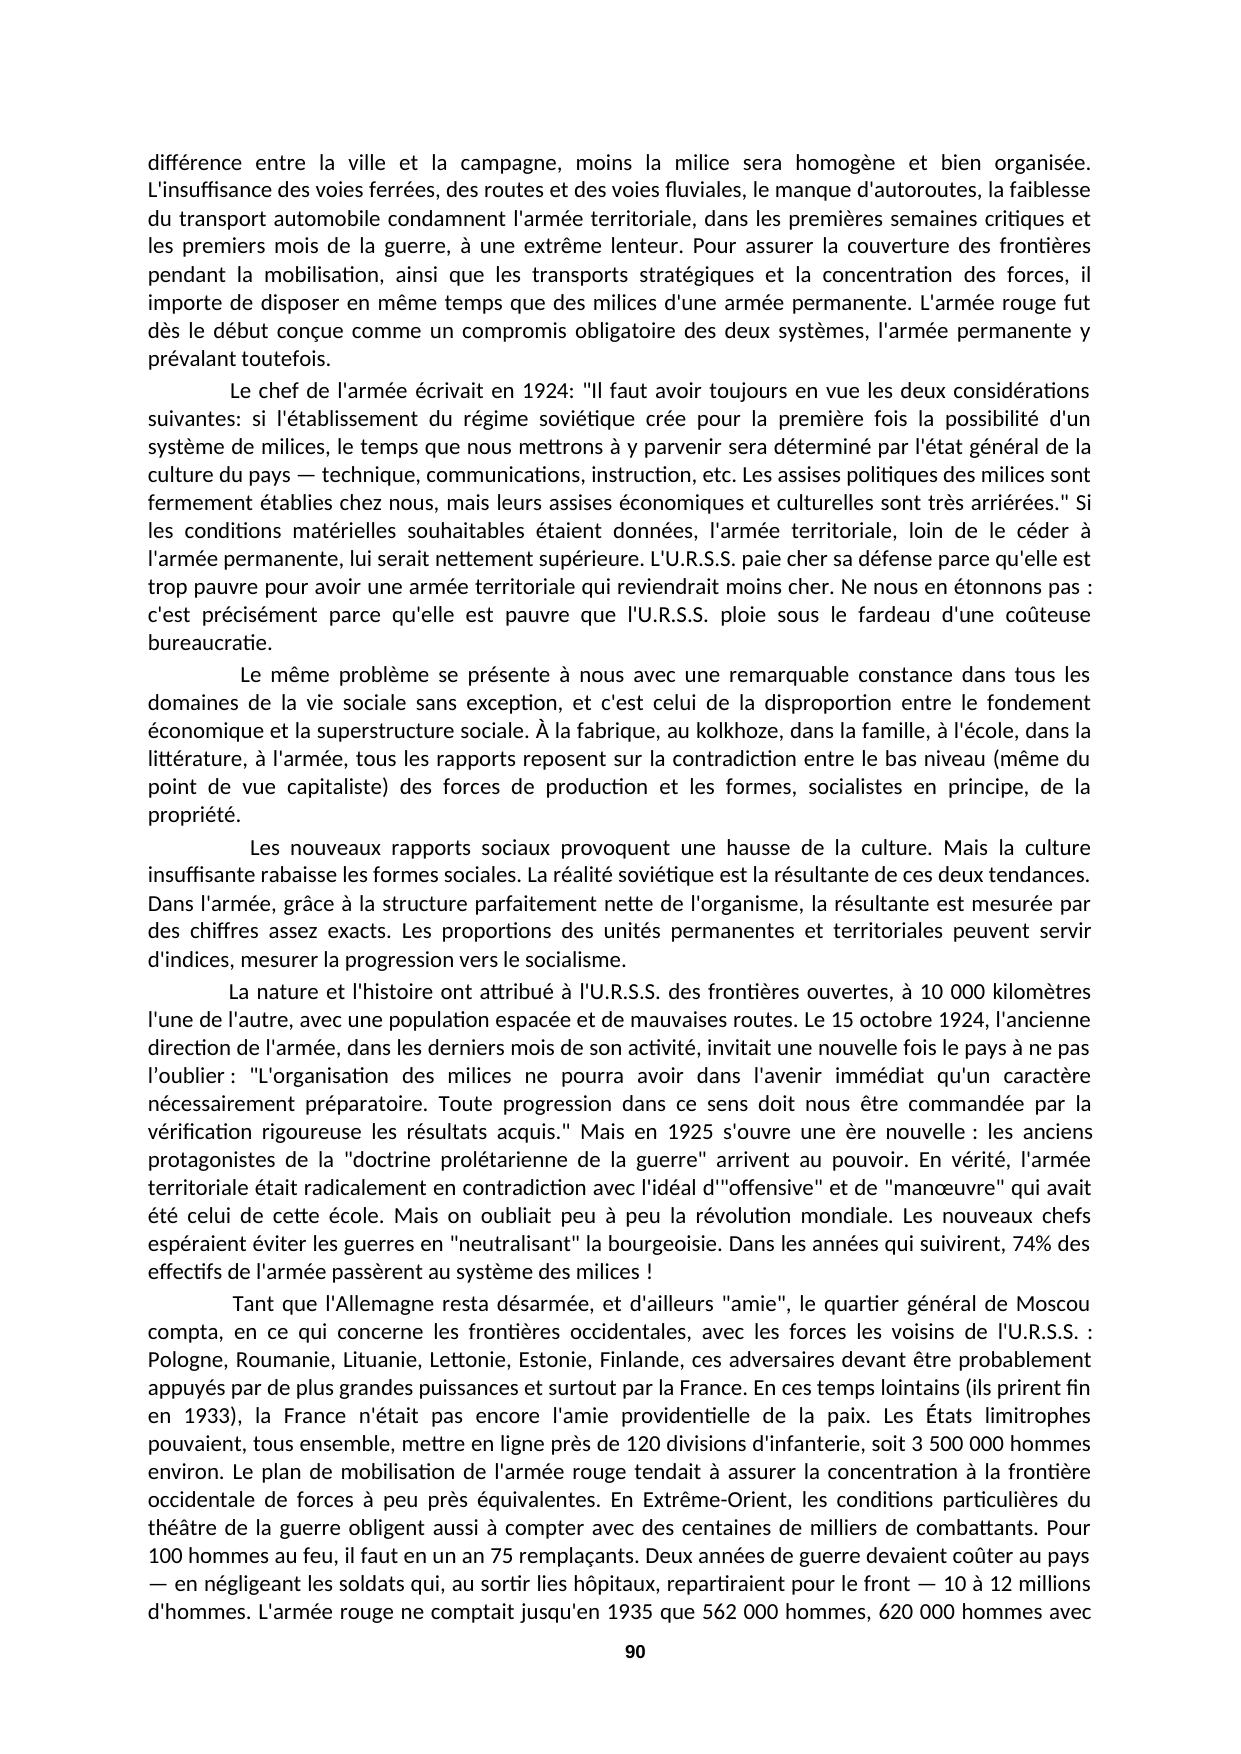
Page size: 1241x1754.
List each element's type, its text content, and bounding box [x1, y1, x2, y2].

text Tant que l'Allemagne resta désarmée, et d'ailleurs "amie", le quartier général de Moscou compta, en ce qui concerne les frontières occidentales, avec les forces les voisins de l'U.R.S.S. : Pologne, Roumanie, Lituanie, Lettonie, Estonie, Finlande, ces adversaires devant être probablement appuyés par de plus grandes puissances et surtout par la France. En ces temps lointains (ils prirent fin en 1933), la France n'était pas encore l'amie providentielle de la paix. Les États limitrophes pouvaient, tous ensemble, mettre en ligne près de 120 divisions d'infanterie, soit 3 500 000 hommes environ. Le plan de mobilisation de l'armée rouge tendait à assurer la concentration à la frontière occidentale de forces à peu près équivalentes. En Extrême-Orient, les conditions particulières du théâtre de la guerre obligent aussi à compter avec des centaines de milliers de combattants. Pour 100 hommes au feu, il faut en un an 75 remplaçants. Deux années de guerre devaient coûter au pays — en négligeant les soldats qui, au sortir lies hôpitaux, repartiraient pour le front — 10 à 12 millions d'hommes. L'armée rouge ne comptait jusqu'en 1935 que 562 000 hommes, 620 000 hommes avec [148, 1289, 1093, 1626]
text Le même problème se présente à nous avec une remarquable constance dans tous les domaines de la vie sociale sans exception, et c'est celui de la disproportion entre le fondement économique et la superstructure sociale. À la fabrique, au kolkhoze, dans la famille, à l'école, dans la littérature, à l'armée, tous les rapports reposent sur la contradiction entre le bas niveau (même du point de vue capitaliste) des forces de production et les formes, socialistes en principe, de la propriété. [148, 660, 1093, 828]
text Le chef de l'armée écrivait en 1924: "Il faut avoir toujours en vue les deux considérations suivantes: si l'établissement du régime soviétique crée pour la première fois la possibilité d'un système de milices, le temps que nous mettrons à y parvenir sera déterminé par l'état général de la culture du pays — technique, communications, instruction, etc. Les assises politiques des milices sont fermement établies chez nous, mais leurs assises économiques et culturelles sont très arriérées." Si les conditions matérielles souhaitables étaient données, l'armée territoriale, loin de le céder à l'armée permanente, lui serait nettement supérieure. L'U.R.S.S. paie cher sa défense parce qu'elle est trop pauvre pour avoir une armée territoriale qui reviendrait moins cher. Ne nous en étonnons pas : c'est précisément parce qu'elle est pauvre que l'U.R.S.S. ploie sous le fardeau d'une coûteuse bureaucratie. [148, 376, 1093, 656]
text différence entre la ville et la campagne, moins la milice sera homogène et bien organisée. L'insuffisance des voies ferrées, des routes et des voies fluviales, le manque d'autoroutes, la faiblesse du transport automobile condamnent l'armée territoriale, dans les premières semaines critiques et les premiers mois de la guerre, à une extrême lenteur. Pour assurer la couverture des frontières pendant la mobilisation, ainsi que les transports stratégiques et la concentration des forces, il importe de disposer en même temps que des milices d'une armée permanente. L'armée rouge fut dès le début conçue comme un compromis obligatoire des deux systèmes, l'armée permanente y prévalant toutefois. [148, 148, 1093, 372]
text Les nouveaux rapports sociaux provoquent une hausse de la culture. Mais la culture insuffisante rabaisse les formes sociales. La réalité soviétique est la résultante de ces deux tendances. Dans l'armée, grâce à la structure parfaitement nette de l'organisme, la résultante est mesurée par des chiffres assez exacts. Les proportions des unités permanentes et territoriales peuvent servir d'indices, mesurer la progression vers le socialisme. [148, 833, 1093, 973]
text La nature et l'histoire ont attribué à l'U.R.S.S. des frontières ouvertes, à 10 000 kilomètres l'une de l'autre, avec une population espacée et de mauvaises routes. Le 15 octobre 1924, l'ancienne direction de l'armée, dans les derniers mois de son activité, invitait une nouvelle fois le pays à ne pas l’oublier : "L'organisation des milices ne pourra avoir dans l'avenir immédiat qu'un caractère nécessairement préparatoire. Toute progression dans ce sens doit nous être commandée par la vérification rigoureuse les résultats acquis." Mais en 1925 s'ouvre une ère nouvelle : les anciens protagonistes de la "doctrine prolétarienne de la guerre" arrivent au pouvoir. En vérité, l'armée territoriale était radicalement en contradiction avec l'idéal d'"offensive" et de "manœuvre" qui avait été celui de cette école. Mais on oubliait peu à peu la révolution mondiale. Les nouveaux chefs espéraient éviter les guerres en "neutralisant" la bourgeoisie. Dans les années qui suivirent, 74% des effectifs de l'armée passèrent au système des milices ! [148, 977, 1093, 1285]
